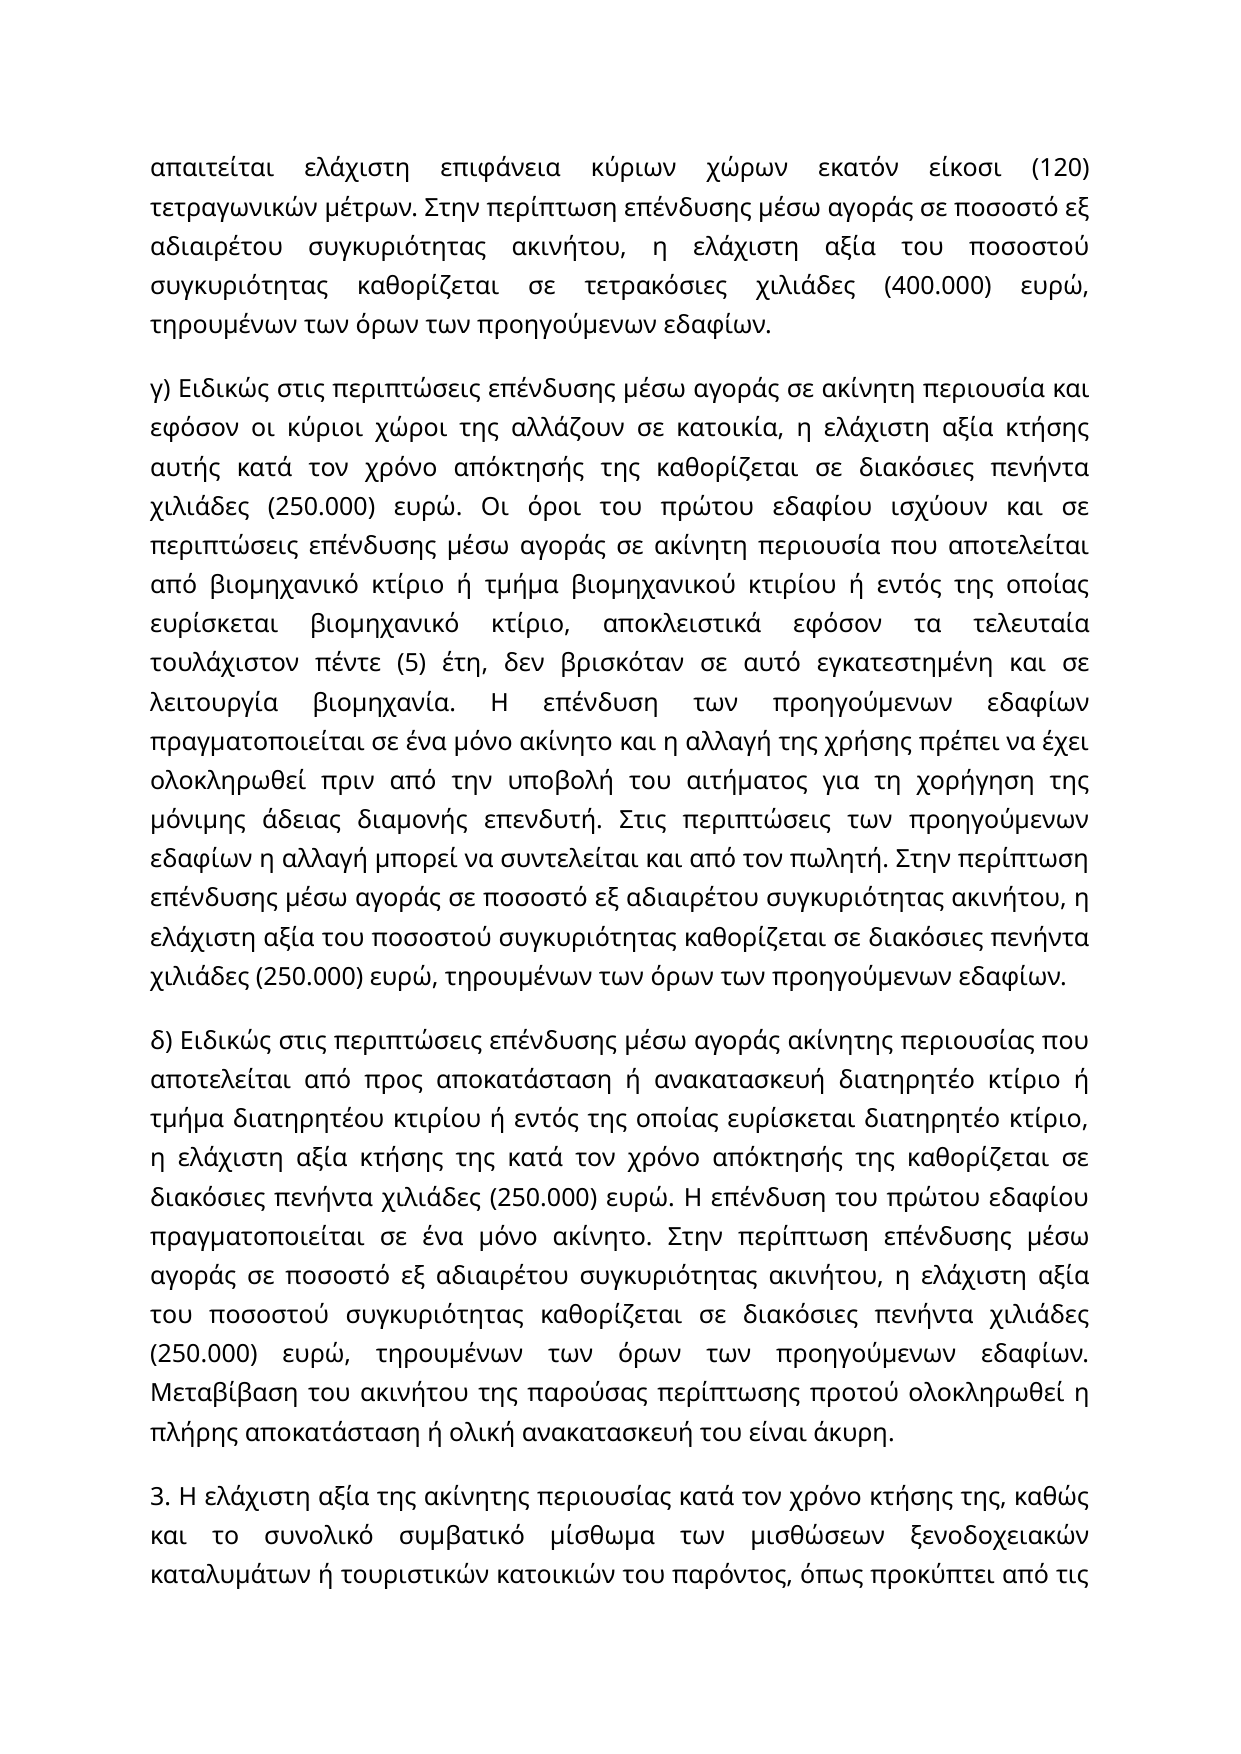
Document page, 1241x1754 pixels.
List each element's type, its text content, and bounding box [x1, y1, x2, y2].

text 3. Η ελάχιστη αξία της ακίνητης περιουσίας κατά τον χρόνο κτήσης της, καθώς και το συνολικό συμβατικό μίσθωμα των μισθώσεων ξενοδοχειακών καταλυμάτων ή τουριστικών κατοικιών του παρόντος, όπως προκύπτει από τις [150, 1478, 1090, 1591]
text δ) Ειδικώς στις περιπτώσεις επένδυσης μέσω αγοράς ακίνητης περιουσίας που αποτελείται από προς αποκατάσταση ή ανακατασκευή διατηρητέο κτίριο ή τμήμα διατηρητέου κτιρίου ή εντός της οποίας ευρίσκεται διατηρητέο κτίριο, η ελάχιστη αξία κτήσης της κατά τον χρόνο απόκτησής της καθορίζεται σε διακόσιες πενήντα χιλιάδες (250.000) ευρώ. Η επένδυση του πρώτου εδαφίου πραγματοποιείται σε ένα μόνο ακίνητο. Στην περίπτωση επένδυσης μέσω αγοράς σε ποσοστό εξ αδιαιρέτου συγκυριότητας ακινήτου, η ελάχιστη αξία του ποσοστού συγκυριότητας καθορίζεται σε διακόσιες πενήντα χιλιάδες (250.000) ευρώ, τηρουμένων των όρων των προηγούμενων εδαφίων. Μεταβίβαση του ακινήτου της παρούσας περίπτωσης προτού ολοκληρωθεί η πλήρης αποκατάσταση ή ολική ανακατασκευή του είναι άκυρη. [150, 1022, 1090, 1448]
text γ) Ειδικώς στις περιπτώσεις επένδυσης μέσω αγοράς σε ακίνητη περιουσία και εφόσον οι κύριοι χώροι της αλλάζουν σε κατοικία, η ελάχιστη αξία κτήσης αυτής κατά τον χρόνο απόκτησής της καθορίζεται σε διακόσιες πενήντα χιλιάδες (250.000) ευρώ. Οι όροι του πρώτου εδαφίου ισχύουν και σε περιπτώσεις επένδυσης μέσω αγοράς σε ακίνητη περιουσία που αποτελείται από βιομηχανικό κτίριο ή τμήμα βιομηχανικού κτιρίου ή εντός της οποίας ευρίσκεται βιομηχανικό κτίριο, αποκλειστικά εφόσον τα τελευταία τουλάχιστον πέντε (5) έτη, δεν βρισκόταν σε αυτό εγκατεστημένη και σε λειτουργία βιομηχανία. Η επένδυση των προηγούμενων εδαφίων πραγματοποιείται σε ένα μόνο ακίνητο και η αλλαγή της χρήσης πρέπει να έχει ολοκληρωθεί πριν από την υποβολή του αιτήματος για τη χορήγηση της μόνιμης άδειας διαμονής επενδυτή. Στις περιπτώσεις των προηγούμενων εδαφίων η αλλαγή μπορεί να συντελείται και από τον πωλητή. Στην περίπτωση επένδυσης μέσω αγοράς σε ποσοστό εξ αδιαιρέτου συγκυριότητας ακινήτου, η ελάχιστη αξία του ποσοστού συγκυριότητας καθορίζεται σε διακόσιες πενήντα χιλιάδες (250.000) ευρώ, τηρουμένων των όρων των προηγούμενων εδαφίων. [150, 371, 1090, 992]
text απαιτείται ελάχιστη επιφάνεια κύριων χώρων εκατόν είκοσι (120) τετραγωνικών μέτρων. Στην περίπτωση επένδυσης μέσω αγοράς σε ποσοστό εξ αδιαιρέτου συγκυριότητας ακινήτου, η ελάχιστη αξία του ποσοστού συγκυριότητας καθορίζεται σε τετρακόσιες χιλιάδες (400.000) ευρώ, τηρουμένων των όρων των προηγούμενων εδαφίων. [150, 150, 1090, 341]
